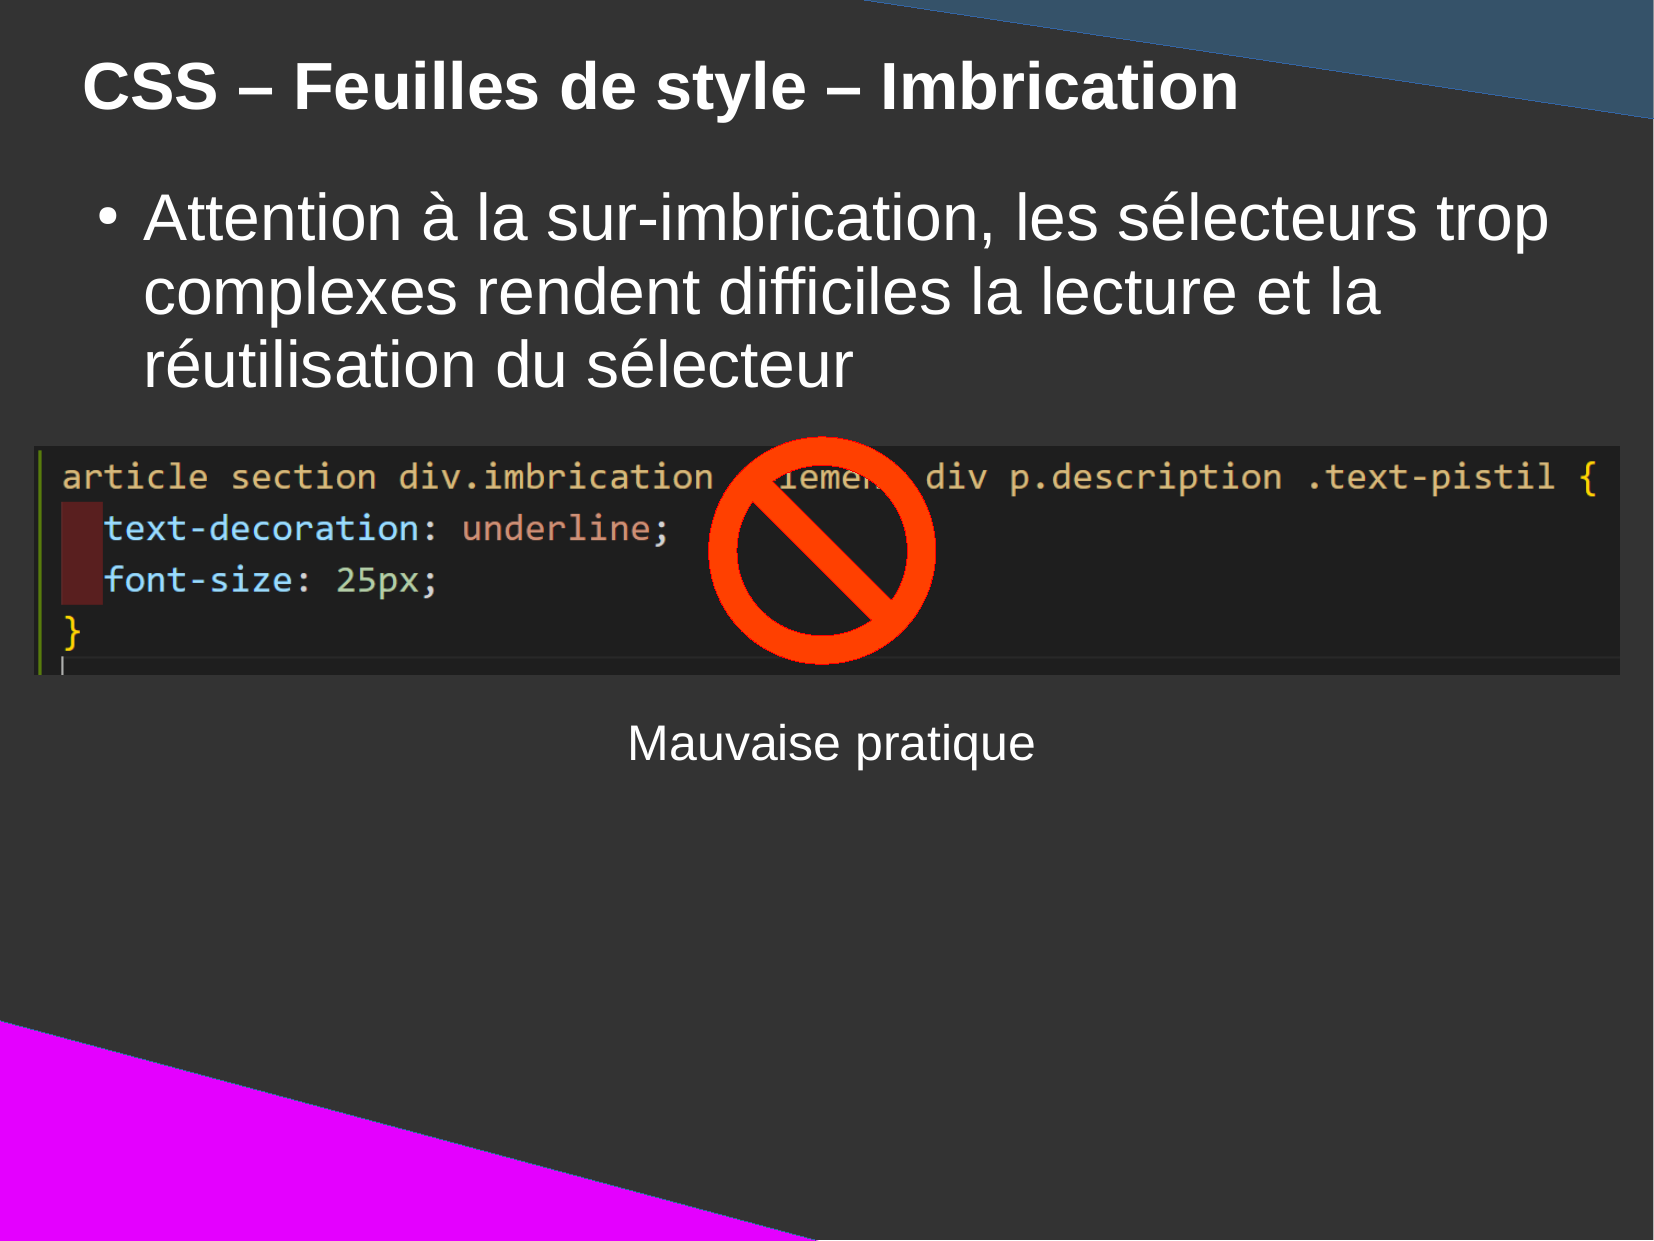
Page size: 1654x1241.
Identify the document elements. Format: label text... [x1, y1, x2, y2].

picture [774, 466, 907, 599]
picture [737, 503, 870, 635]
title CSS – Feuilles de style – Imbrication [82, 49, 1571, 162]
text_box [864, 0, 1654, 119]
picture [34, 446, 1620, 675]
title Mauvaise pratique [531, 715, 1133, 827]
list Attention à la sur-imbrication, les sélecteurs trop complexes rendent difficiles la lecture et la réutilisation du sélecteur [80, 180, 1605, 405]
text_box [0, 1020, 819, 1241]
text_box [708, 436, 936, 665]
